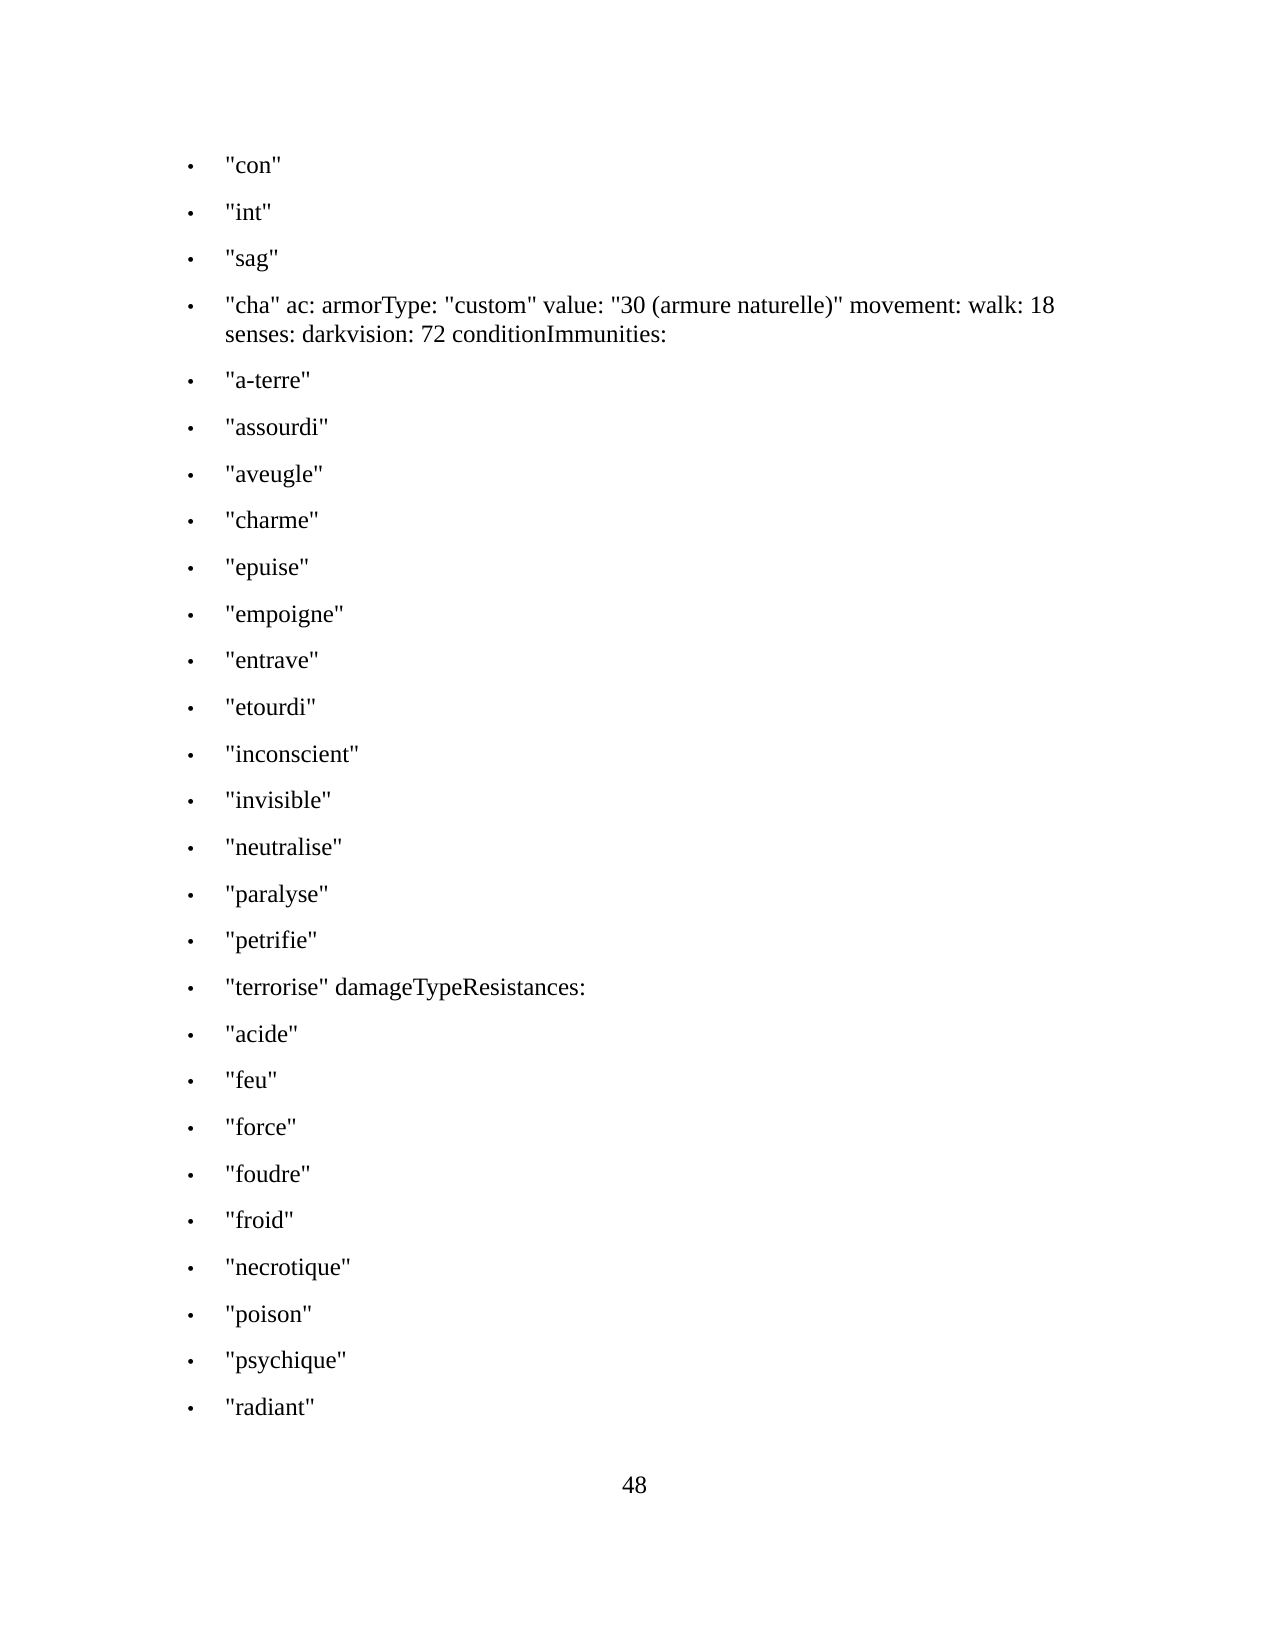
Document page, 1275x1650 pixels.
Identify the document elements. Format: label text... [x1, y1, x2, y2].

list "foudre" [187, 1159, 1125, 1187]
list "empoigne" [187, 599, 1125, 627]
list "int" [187, 197, 1125, 225]
list "etourdi" [187, 692, 1125, 721]
list "paralyse" [187, 879, 1125, 907]
list "inconscient" [187, 739, 1125, 767]
list "invisible" [187, 785, 1125, 814]
list "acide" [187, 1019, 1125, 1047]
list "cha" ac: armorType: "custom" value: "30 (armure naturelle)" movement: walk: 18 senses: darkvision: 72 conditionImmunities: [187, 290, 1125, 347]
list "con" [187, 150, 1125, 179]
list "assourdi" [187, 412, 1125, 441]
list "necrotique" [187, 1252, 1125, 1281]
list "entrave" [187, 645, 1125, 674]
list "psychique" [187, 1345, 1125, 1374]
list "force" [187, 1112, 1125, 1141]
list "sag" [187, 243, 1125, 272]
list "a-terre" [187, 365, 1125, 394]
list "petrifie" [187, 925, 1125, 954]
list "epuise" [187, 552, 1125, 581]
list "aveugle" [187, 459, 1125, 487]
list "charme" [187, 505, 1125, 534]
list "froid" [187, 1205, 1125, 1234]
list "poison" [187, 1299, 1125, 1327]
list "terrorise" damageTypeResistances: [187, 972, 1125, 1001]
list "feu" [187, 1065, 1125, 1094]
list "neutralise" [187, 832, 1125, 861]
list "radiant" [187, 1392, 1125, 1421]
